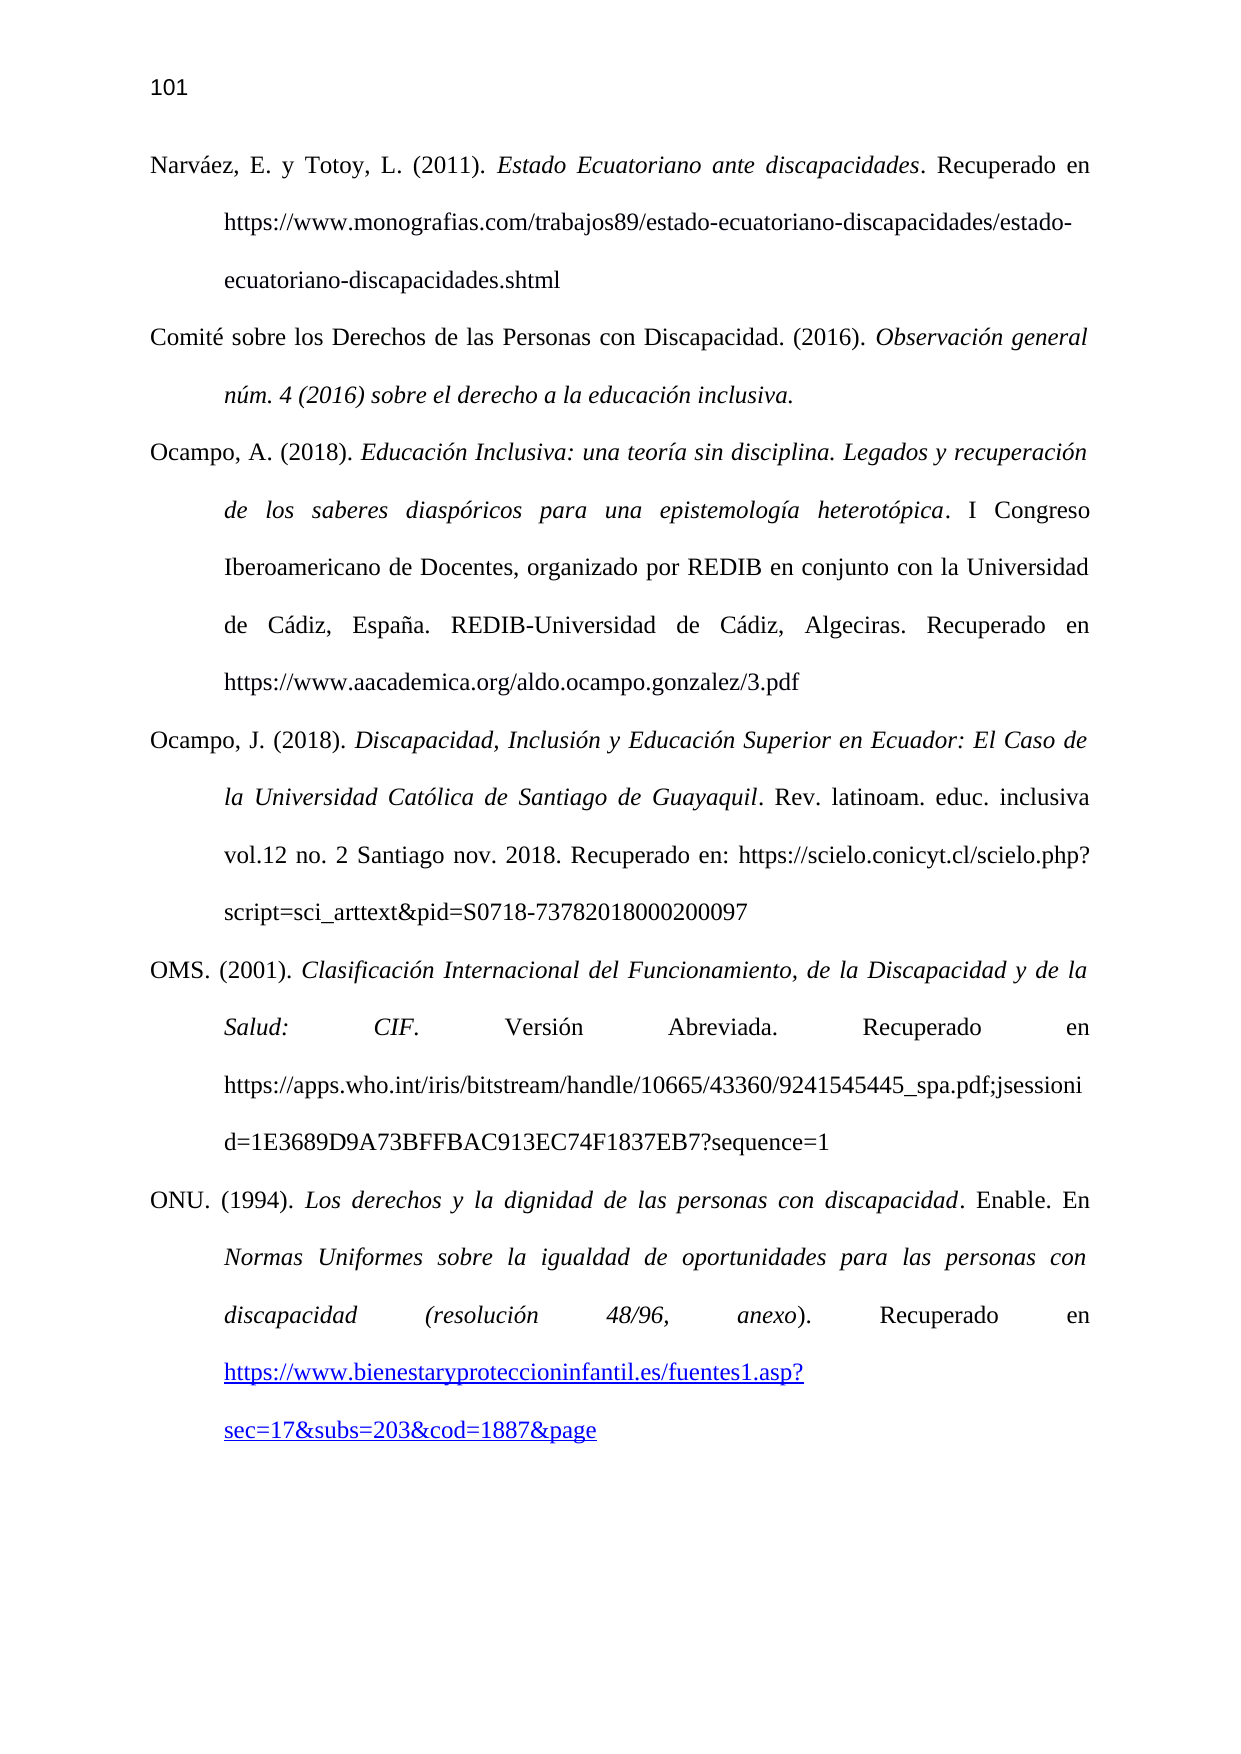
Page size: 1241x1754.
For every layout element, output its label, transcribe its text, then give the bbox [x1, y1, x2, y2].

text Ocampo, A. (2018). Educación Inclusiva: una teoría sin disciplina. Legados y recuperación de los saberes diaspóricos para una epistemología heterotópica. I Congreso Iberoamericano de Docentes, organizado por REDIB en conjunto con la Universidad de Cádiz, España. REDIB-Universidad de Cádiz, Algeciras. Recuperado en https://www.aacademica.org/aldo.ocampo.gonzalez/3.pdf [150, 437, 1090, 696]
text Narváez, E. y Totoy, L. (2011). Estado Ecuatoriano ante discapacidades. Recuperado en https://www.monografias.com/trabajos89/estado-ecuatoriano-discapacidades/estado-ecuatoriano-discapacidades.shtml [150, 150, 1090, 294]
text ONU. (1994). Los derechos y la dignidad de las personas con discapacidad. Enable. En Normas Uniformes sobre la igualdad de oportunidades para las personas con discapacidad (resolución 48/96, anexo). Recuperado en https://www.bienestaryproteccioninfantil.es/fuentes1.asp?sec=17&subs=203&cod=1887&page [150, 1185, 1090, 1444]
text OMS. (2001). Clasificación Internacional del Funcionamiento, de la Discapacidad y de la Salud: CIF. Versión Abreviada. Recuperado en https://apps.who.int/iris/bitstream/handle/10665/43360/9241545445_spa.pdf;jsessionid=1E3689D9A73BFFBAC913EC74F1837EB7?sequence=1 [150, 955, 1090, 1156]
text Comité sobre los Derechos de las Personas con Discapacidad. (2016). Observación general núm. 4 (2016) sobre el derecho a la educación inclusiva. [150, 322, 1090, 409]
text Ocampo, J. (2018). Discapacidad, Inclusión y Educación Superior en Ecuador: El Caso de la Universidad Católica de Santiago de Guayaquil. Rev. latinoam. educ. inclusiva vol.12 no. 2 Santiago nov. 2018. Recuperado en: https://scielo.conicyt.cl/scielo.php?script=sci_arttext&pid=S0718-73782018000200097 [150, 725, 1090, 926]
